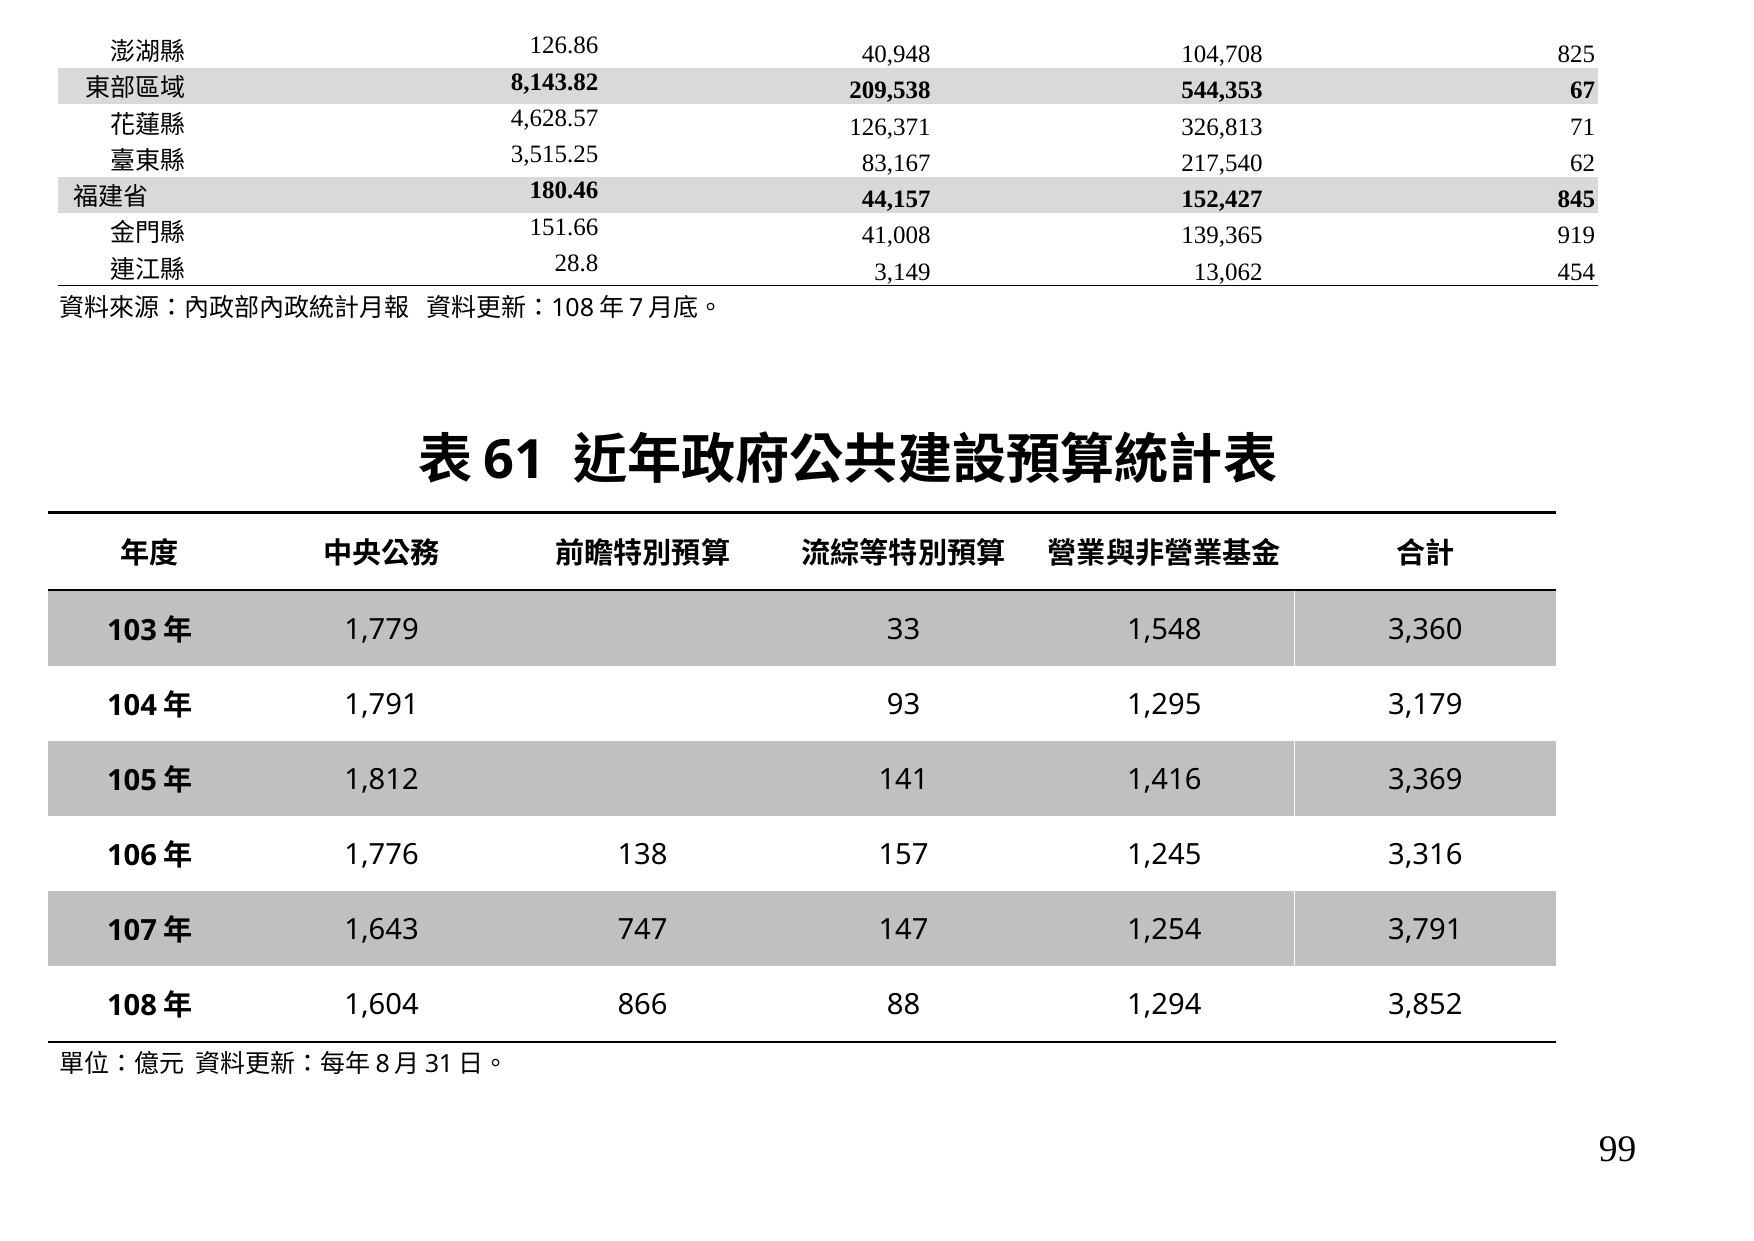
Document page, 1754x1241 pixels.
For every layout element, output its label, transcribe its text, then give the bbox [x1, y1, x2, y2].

table_cell 3,316 [1295, 816, 1556, 891]
table_cell 8,143.82 [269, 68, 601, 104]
table_cell 825 [1265, 32, 1598, 68]
table_cell 1,791 [251, 666, 512, 741]
table_cell 454 [1265, 249, 1598, 285]
table_cell [512, 741, 773, 816]
table_cell 108年 [48, 966, 251, 1041]
table_cell 1,604 [251, 966, 512, 1041]
table_cell 13,062 [933, 249, 1265, 285]
table_header 年度 [48, 514, 251, 588]
table_cell 1,643 [251, 891, 512, 966]
table_cell 104年 [48, 666, 251, 741]
table_cell 33 [773, 591, 1034, 666]
table_cell 3,149 [601, 249, 933, 285]
table_cell 3,791 [1295, 891, 1556, 966]
table_cell 93 [773, 666, 1034, 741]
table_header 前瞻特別預算 [512, 514, 773, 588]
table_cell 1,779 [251, 591, 512, 666]
table_cell 180.46 [269, 177, 601, 213]
table_cell 1,294 [1034, 966, 1294, 1041]
table_cell 3,852 [1295, 966, 1556, 1041]
table_cell 141 [773, 741, 1034, 816]
table_cell 845 [1265, 177, 1598, 213]
table_cell 105年 [48, 741, 251, 816]
table_cell 217,540 [933, 140, 1265, 177]
subtitle 表61 近年政府公共建設預算統計表 [59, 399, 1636, 511]
table_cell 71 [1265, 104, 1598, 140]
text 資料來源：內政部內政統計月報 資料更新：108年7月底。 [59, 286, 1636, 324]
table_cell 139,365 [933, 213, 1265, 249]
table_header 營業與非營業基金 [1034, 514, 1294, 588]
table_cell 157 [773, 816, 1034, 891]
table_cell 747 [512, 891, 773, 966]
table_cell 3,179 [1295, 666, 1556, 741]
table_header 流綜等特別預算 [773, 514, 1034, 588]
table_header 合計 [1295, 514, 1556, 588]
table_cell 152,427 [933, 177, 1265, 213]
table_cell 3,369 [1295, 741, 1556, 816]
table_cell 83,167 [601, 140, 933, 177]
table_cell 4,628.57 [269, 104, 601, 140]
table_cell 金門縣 [58, 213, 269, 249]
table_cell 1,254 [1034, 891, 1294, 966]
table_cell 88 [773, 966, 1034, 1041]
table_cell 1,548 [1034, 591, 1294, 666]
table_cell [512, 591, 773, 666]
table_cell 209,538 [601, 68, 933, 104]
table_cell 1,776 [251, 816, 512, 891]
table_cell 連江縣 [58, 249, 269, 285]
table_cell 62 [1265, 140, 1598, 177]
table_cell 3,515.25 [269, 140, 601, 177]
table_cell 澎湖縣 [58, 32, 269, 68]
table_cell 44,157 [601, 177, 933, 213]
table_cell 104,708 [933, 32, 1265, 68]
table_cell 326,813 [933, 104, 1265, 140]
table_cell 151.66 [269, 213, 601, 249]
table_cell 1,416 [1034, 741, 1294, 816]
table_cell [512, 666, 773, 741]
table_cell 41,008 [601, 213, 933, 249]
table_header 中央公務 [251, 514, 512, 588]
table_cell 40,948 [601, 32, 933, 68]
text 單位：億元 資料更新：每年8月31日。 [59, 1043, 1636, 1080]
table_cell 1,295 [1034, 666, 1294, 741]
table_cell 1,812 [251, 741, 512, 816]
table_cell 1,245 [1034, 816, 1294, 891]
table_cell 147 [773, 891, 1034, 966]
table_cell 67 [1265, 68, 1598, 104]
table_cell 臺東縣 [58, 140, 269, 177]
table_cell 東部區域 [58, 68, 269, 104]
table_cell 126.86 [269, 32, 601, 68]
table_cell 花蓮縣 [58, 104, 269, 140]
table_cell 544,353 [933, 68, 1265, 104]
table_cell 103年 [48, 591, 251, 666]
table_cell 106年 [48, 816, 251, 891]
table_cell 866 [512, 966, 773, 1041]
table_cell 107年 [48, 891, 251, 966]
table_cell 福建省 [58, 177, 269, 213]
table_cell 138 [512, 816, 773, 891]
table_cell 28.8 [269, 249, 601, 285]
table_cell 3,360 [1295, 591, 1556, 666]
table_cell 919 [1265, 213, 1598, 249]
table_cell 126,371 [601, 104, 933, 140]
